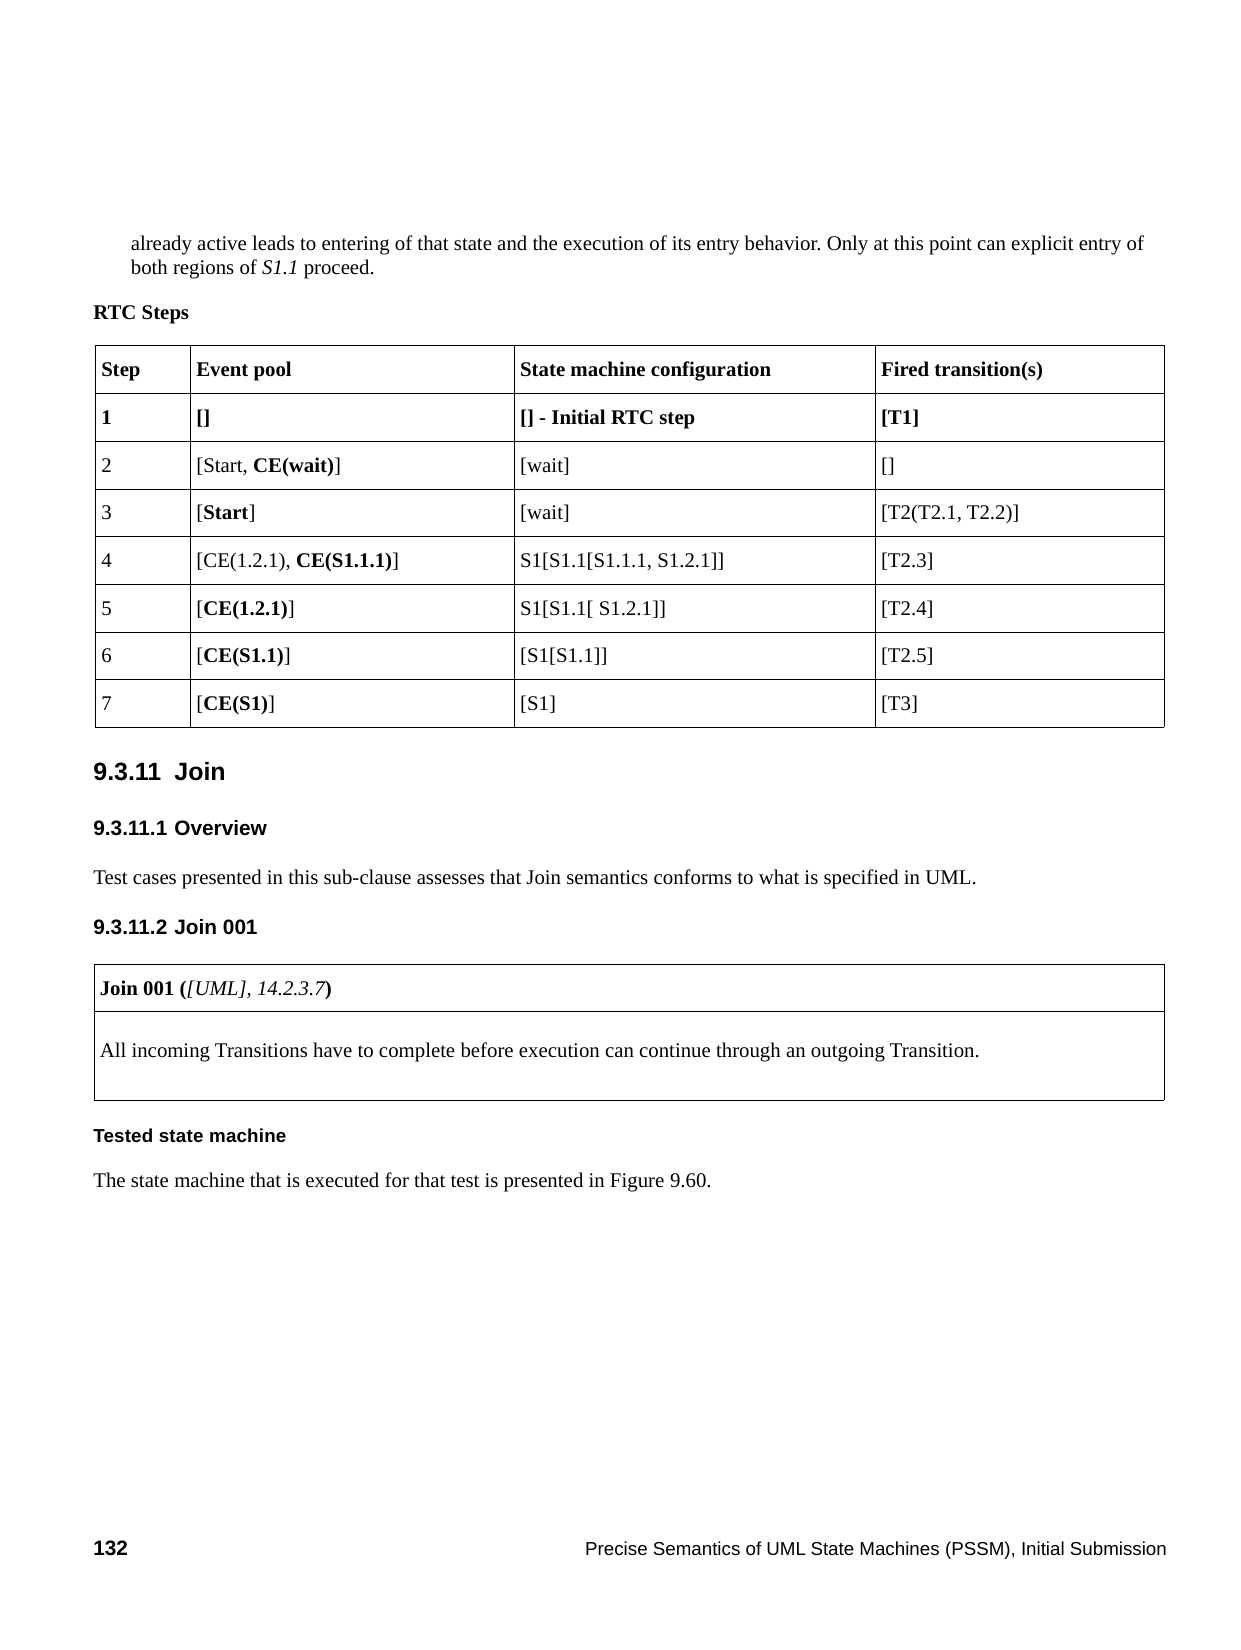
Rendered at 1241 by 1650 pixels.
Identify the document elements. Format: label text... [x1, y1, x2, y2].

text Test cases presented in this sub-clause assesses that Join semantics conforms to what is specified in UML. [93, 864, 1164, 889]
table_cell [T2.5] [876, 633, 1164, 679]
table_cell 3 [96, 490, 190, 536]
table_header Event pool [191, 346, 514, 393]
table_cell 6 [96, 633, 190, 679]
text RTC Steps [93, 300, 1164, 324]
table_cell [T2.4] [876, 585, 1164, 632]
subtitle Overview [93, 814, 1164, 839]
table_cell [T3] [876, 680, 1164, 727]
table_header Join 001 ([UML], 14.2.3.7) [95, 965, 1164, 1011]
table_cell [wait] [515, 490, 875, 536]
table_cell [T2(T2.1, T2.2)] [876, 490, 1164, 536]
table_cell [Start, CE(wait)] [191, 442, 514, 488]
table_cell [CE(1.2.1)] [191, 585, 514, 632]
table_cell [CE(S1)] [191, 680, 514, 727]
text already active leads to entering of that state and the execution of its entry behavior. Only at this point can explicit entry of both regions of S1.1 proceed. [131, 231, 1164, 279]
table_cell [S1[S1.1]] [515, 633, 875, 679]
table_cell [] [191, 394, 514, 441]
table_cell 5 [96, 585, 190, 632]
table_cell [Start] [191, 490, 514, 536]
subtitle Join 001 [93, 914, 1164, 939]
table_header Fired transition(s) [876, 346, 1164, 393]
text The state machine that is executed for that test is presented in Figure 9.60. [93, 1168, 1164, 1192]
subtitle Tested state machine [93, 1125, 1164, 1147]
table_cell [] [876, 442, 1164, 488]
table_cell S1[S1.1[ S1.2.1]] [515, 585, 875, 632]
table_cell [S1] [515, 680, 875, 727]
table_cell 7 [96, 680, 190, 727]
table_cell [] - Initial RTC step [515, 394, 875, 441]
table_cell 2 [96, 442, 190, 488]
table_cell [T1] [876, 394, 1164, 441]
table_cell S1[S1.1[S1.1.1, S1.2.1]] [515, 537, 875, 584]
table_header State machine configuration [515, 346, 875, 393]
table_header Step [96, 346, 190, 393]
table_cell [T2.3] [876, 537, 1164, 584]
subtitle Join [93, 756, 1164, 785]
table_cell [CE(S1.1)] [191, 633, 514, 679]
table_cell 1 [96, 394, 190, 441]
table_cell 4 [96, 537, 190, 584]
table_cell [wait] [515, 442, 875, 488]
table_cell [CE(1.2.1), CE(S1.1.1)] [191, 537, 514, 584]
table_cell All incoming Transitions have to complete before execution can continue through an outgoing Transition. [95, 1012, 1164, 1100]
